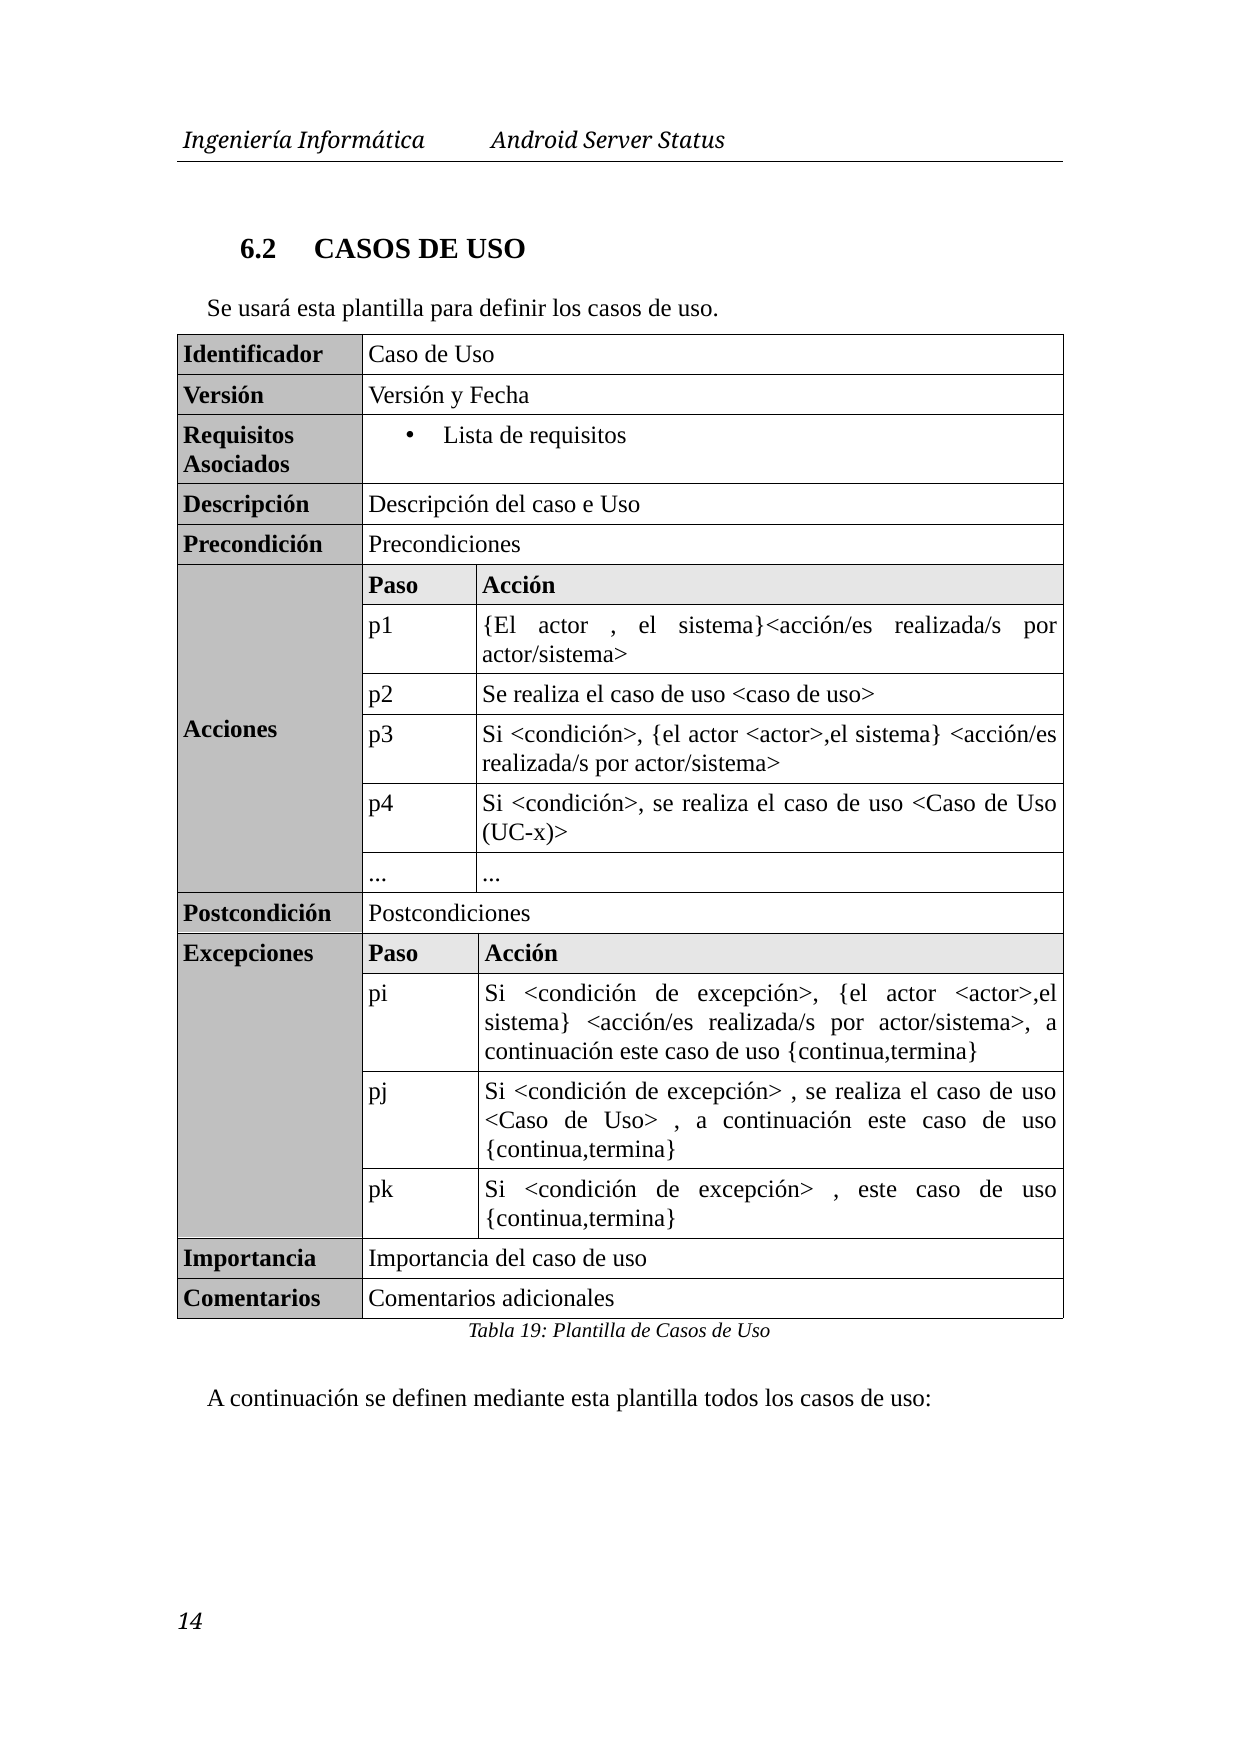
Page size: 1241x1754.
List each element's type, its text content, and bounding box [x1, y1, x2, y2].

table_header Identificador [178, 335, 362, 374]
table_cell pi [363, 974, 478, 1071]
table_cell Se realiza el caso de uso <caso de uso> [477, 674, 1063, 714]
table_cell Si <condición>, se realiza el caso de uso <Caso de Uso (UC-x)> [477, 784, 1063, 852]
table_cell Paso [363, 565, 476, 604]
table_cell Si <condición>, {el actor <actor>,el sistema} <acción/es realizada/s por actor/sistema> [477, 715, 1063, 783]
table_cell Precondiciones [363, 525, 1063, 564]
subtitle casos de uso [240, 231, 1063, 264]
text Se usará esta plantilla para definir los casos de uso. [177, 293, 1063, 322]
table_cell Acción [479, 934, 1063, 973]
table_cell Acciones [178, 565, 362, 892]
table_cell Comentarios adicionales [363, 1279, 1063, 1318]
table_cell Requisitos Asociados [178, 415, 362, 483]
table_cell Versión [178, 375, 362, 414]
table_cell p3 [363, 715, 476, 783]
table_cell Descripción del caso e Uso [363, 484, 1063, 524]
table_cell Comentarios [178, 1279, 362, 1318]
table_cell Precondición [178, 525, 362, 564]
table_cell p2 [363, 674, 476, 714]
table_cell Paso [363, 934, 478, 973]
table_cell Importancia [178, 1239, 362, 1278]
table_cell Postcondiciones [363, 893, 1063, 932]
table_cell Versión y Fecha [363, 375, 1063, 414]
table_cell ... [477, 853, 1063, 892]
table_cell Descripción [178, 484, 362, 524]
table_cell p4 [363, 784, 476, 852]
table_cell Lista de requisitos [363, 415, 1063, 483]
table_header Caso de Uso [363, 335, 1063, 374]
table_cell Acción [477, 565, 1063, 604]
table_cell Excepciones [178, 934, 362, 1237]
table_cell Si <condición de excepción> , este caso de uso {continua,termina} [479, 1169, 1063, 1237]
table_cell Si <condición de excepción> , se realiza el caso de uso <Caso de Uso> , a continuación este caso de uso {continua,termina} [479, 1072, 1063, 1168]
table_cell Importancia del caso de uso [363, 1239, 1063, 1278]
text A continuación se definen mediante esta plantilla todos los casos de uso: [177, 1383, 1063, 1411]
text Tabla 19: Plantilla de Casos de Uso [177, 1319, 1063, 1342]
table_cell p1 [363, 605, 476, 673]
table_cell pj [363, 1072, 478, 1168]
table_cell ... [363, 853, 476, 892]
table_cell Si <condición de excepción>, {el actor <actor>,el sistema} <acción/es realizada/s por actor/sistema>, a continuación este caso de uso {continua,termina} [479, 974, 1063, 1071]
table_cell {El actor , el sistema}<acción/es realizada/s por actor/sistema> [477, 605, 1063, 673]
table_cell pk [363, 1169, 478, 1237]
table_cell Postcondición [178, 893, 362, 932]
